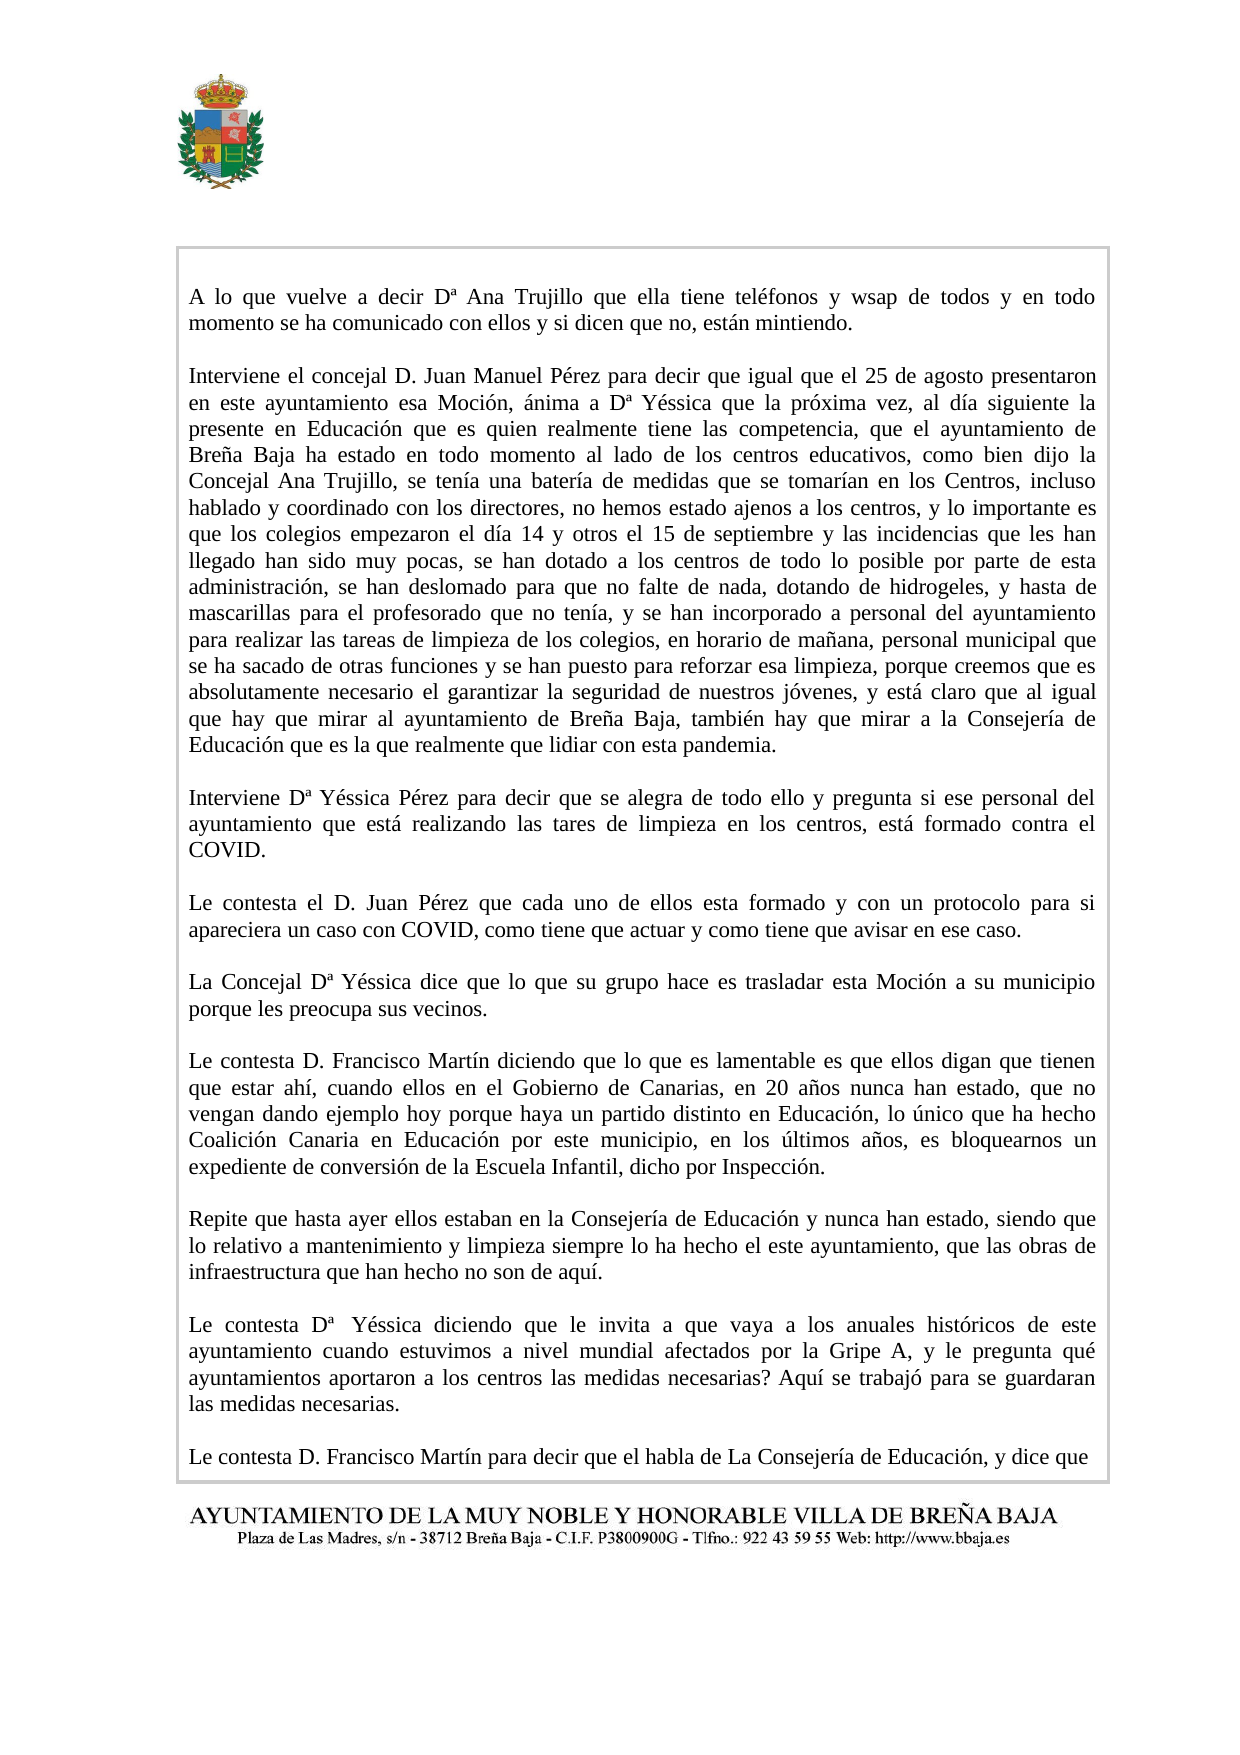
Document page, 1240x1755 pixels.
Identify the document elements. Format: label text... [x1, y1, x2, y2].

text Interviene Dª Yéssica Pérez para decir que se alegra de todo ello y pregunta si ese personal del ayuntamiento que está realizando las tares de limpieza en los centros, está formado contra el COVID. [188, 784, 1096, 863]
text Le contesta Dª Yéssica diciendo que le invita a que vaya a los anuales históricos de este ayuntamiento cuando estuvimos a nivel mundial afectados por la Gripe A, y le pregunta qué ayuntamientos aportaron a los centros las medidas necesarias? Aquí se trabajó para se guardaran las medidas necesarias. [188, 1311, 1096, 1416]
text Repite que hasta ayer ellos estaban en la Consejería de Educación y nunca han estado, siendo que lo relativo a mantenimiento y limpieza siempre lo ha hecho el este ayuntamiento, que las obras de infraestructura que han hecho no son de aquí. [188, 1206, 1096, 1284]
text Le contesta D. Francisco Martín diciendo que lo que es lamentable es que ellos digan que tienen que estar ahí, cuando ellos en el Gobierno de Canarias, en 20 años nunca han estado, que no vengan dando ejemplo hoy porque haya un partido distinto en Educación, lo único que ha hecho Coalición Canaria en Educación por este municipio, en los últimos años, es bloquearnos un expediente de conversión de la Escuela Infantil, dicho por Inspección. [188, 1047, 1097, 1179]
text Le contesta el D. Juan Pérez que cada uno de ellos esta formado y con un protocolo para si apareciera un caso con COVID, como tiene que actuar y como tiene que avisar en ese caso. [188, 889, 1096, 942]
text A lo que vuelve a decir Dª Ana Trujillo que ella tiene teléfonos y wsap de todos y en todo momento se ha comunicado con ellos y si dicen que no, están mintiendo. [188, 283, 1096, 336]
text Interviene el concejal D. Juan Manuel Pérez para decir que igual que el 25 de agosto presentaron en este ayuntamiento esa Moción, ánima a Dª Yéssica que la próxima vez, al día siguiente la presente en Educación que es quien realmente tiene las competencia, que el ayuntamiento de Breña Baja ha estado en todo momento al lado de los centros educativos, como bien dijo la Concejal Ana Trujillo, se tenía una batería de medidas que se tomarían en los Centros, incluso hablado y coordinado con los directores, no hemos estado ajenos a los centros, y lo importante es que los colegios empezaron el día 14 y otros el 15 de septiembre y las incidencias que les han llegado han sido muy pocas, se han dotado a los centros de todo lo posible por parte de esta administración, se han deslomado para que no falte de nada, dotando de hidrogeles, y hasta de mascarillas para el profesorado que no tenía, y se han incorporado a personal del ayuntamiento para realizar las tareas de limpieza de los colegios, en horario de mañana, personal municipal que se ha sacado de otras funciones y se han puesto para reforzar esa limpieza, porque creemos que es absolutamente necesario el garantizar la seguridad de nuestros jóvenes, y está claro que al igual que hay que mirar al ayuntamiento de Breña Baja, también hay que mirar a la Consejería de Educación que es la que realmente que lidiar con esta pandemia. [188, 362, 1097, 757]
text Le contesta D. Francisco Martín para decir que el habla de La Consejería de Educación, y dice que [188, 1443, 1107, 1469]
text [1110, 1443, 1196, 1469]
text La Concejal Dª Yéssica dice que lo que su grupo hace es trasladar esta Moción a su municipio porque les preocupa sus vecinos. [188, 968, 1096, 1021]
